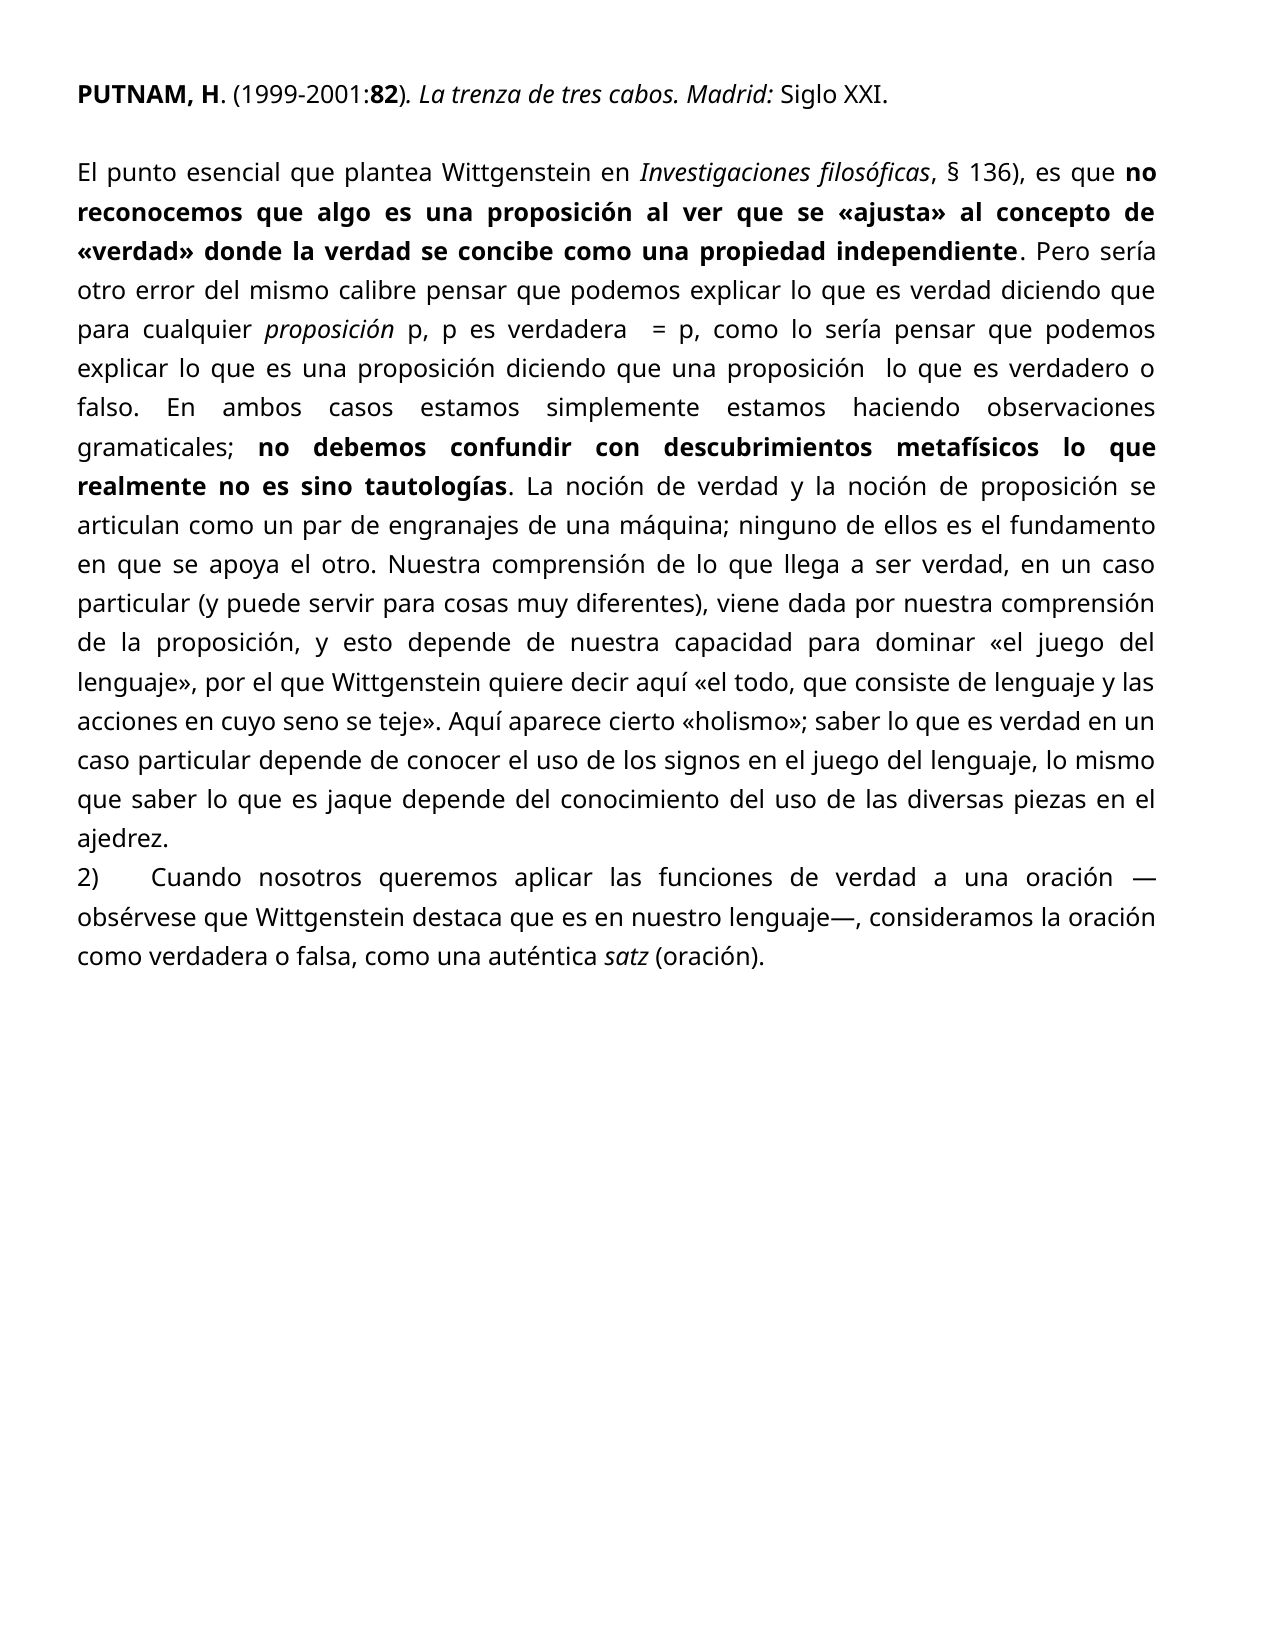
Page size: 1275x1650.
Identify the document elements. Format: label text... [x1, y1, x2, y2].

text PUTNAM, H. (1999-2001:82). La trenza de tres cabos. Madrid: Siglo XXI. [77, 77, 1157, 111]
text 2) Cuando nosotros queremos aplicar las funciones de verdad a una oración —obsérvese que Wittgenstein destaca que es en nuestro lenguaje—, consideramos la oración como verdadera o falsa, como una auténtica satz (oración). [77, 860, 1157, 972]
text El punto esencial que plantea Wittgenstein en Investigaciones filosóficas, § 136), es que no reconocemos que algo es una proposición al ver que se «ajusta» al concepto de «verdad» donde la verdad se concibe como una propiedad independiente. Pero sería otro error del mismo calibre pensar que podemos explicar lo que es verdad diciendo que para cualquier proposición p, p es verdadera = p, como lo sería pensar que podemos explicar lo que es una proposición diciendo que una proposición lo que es verdadero o falso. En ambos casos estamos simplemente estamos haciendo observaciones gramaticales; no debemos confundir con descubrimientos metafísicos lo que realmente no es sino tautologías. La noción de verdad y la noción de proposición se articulan como un par de engranajes de una máquina; ninguno de ellos es el fundamento en que se apoya el otro. Nuestra comprensión de lo que llega a ser verdad, en un caso particular (y puede servir para cosas muy diferentes), viene dada por nuestra comprensión de la proposición, y esto depende de nuestra capacidad para dominar «el juego del lenguaje», por el que Wittgenstein quiere decir aquí «el todo, que consiste de lenguaje y las acciones en cuyo seno se teje». Aquí aparece cierto «holismo»; saber lo que es verdad en un caso particular depende de conocer el uso de los signos en el juego del lenguaje, lo mismo que saber lo que es jaque depende del conocimiento del uso de las diversas piezas en el ajedrez. [77, 155, 1157, 855]
